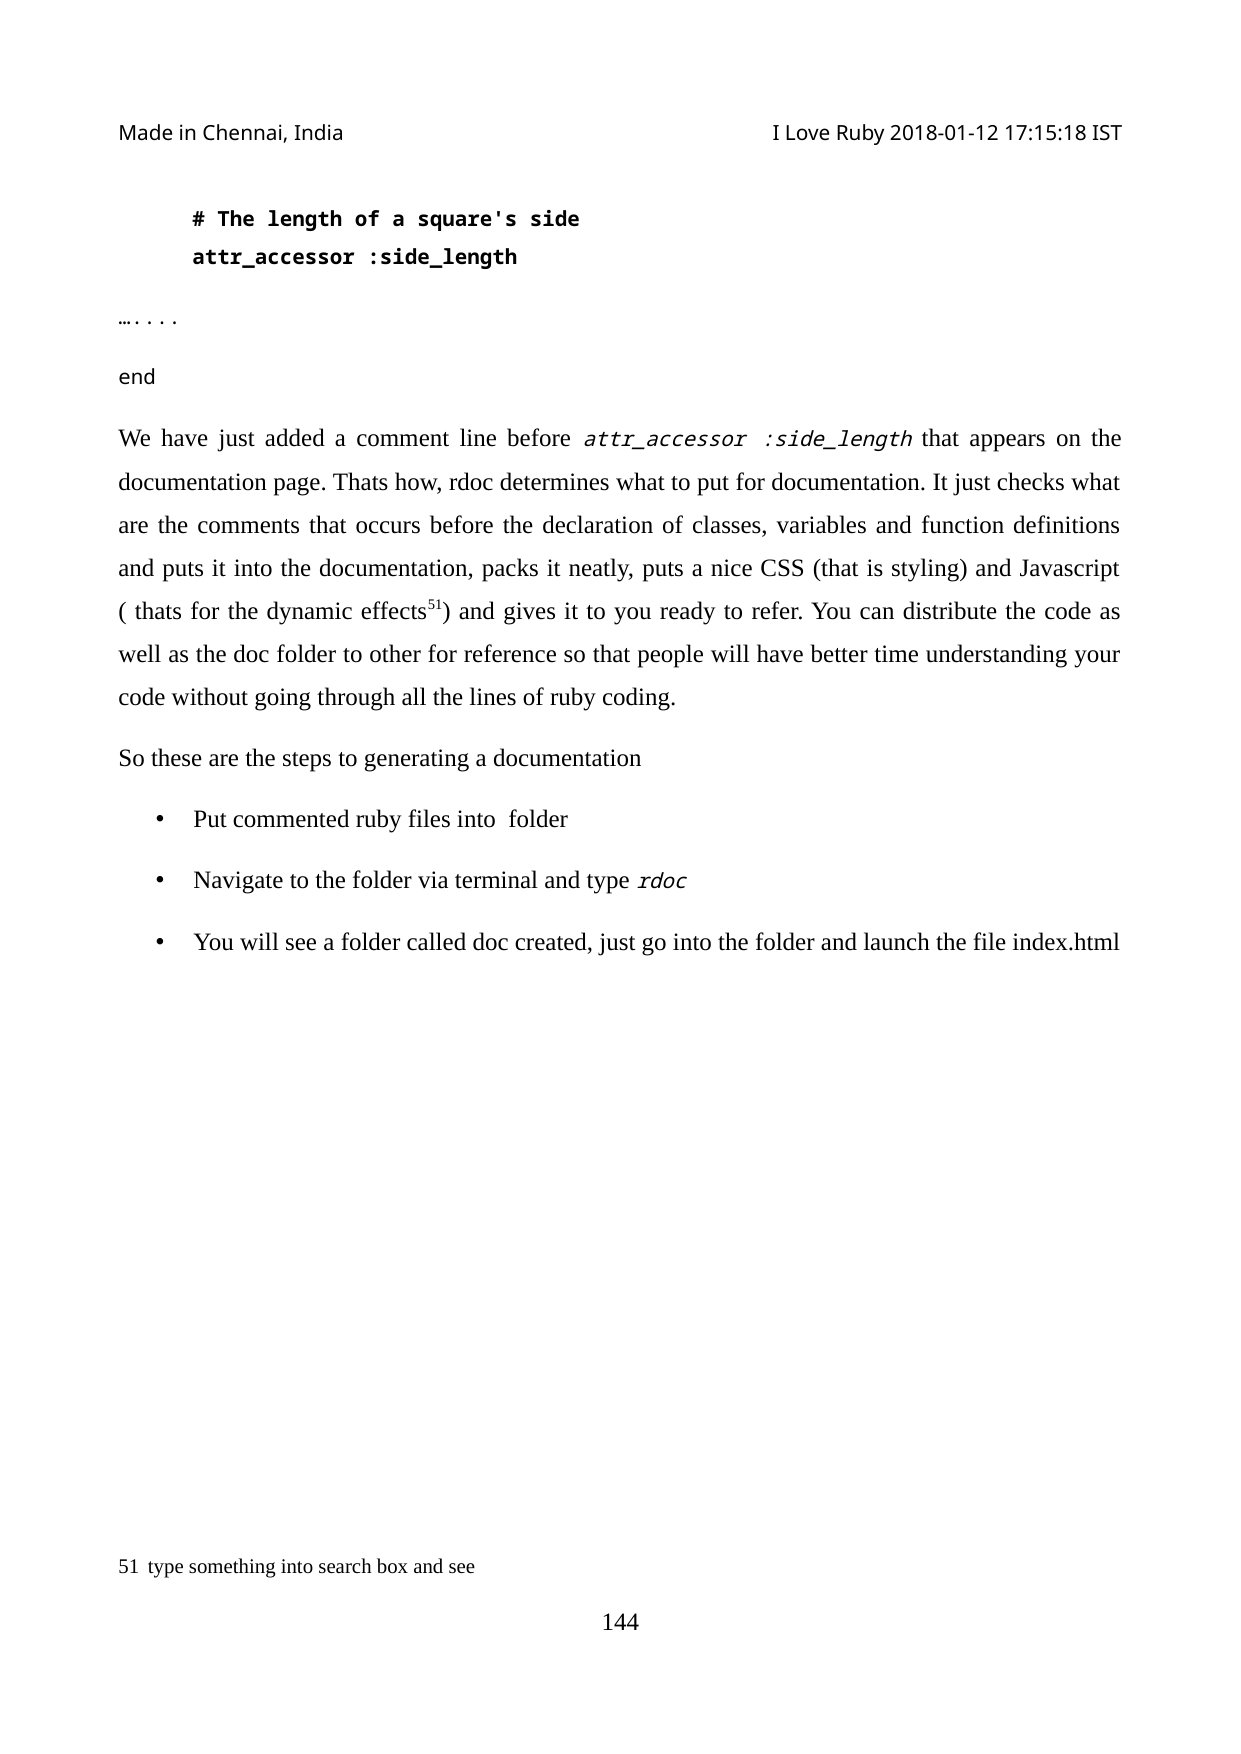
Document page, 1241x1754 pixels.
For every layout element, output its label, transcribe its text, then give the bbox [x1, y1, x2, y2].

text We have just added a comment line before attr_accessor :side_length that appears on the documentation page. Thats how, rdoc determines what to put for documentation. It just checks what are the comments that occurs before the declaration of classes, variables and function definitions and puts it into the documentation, packs it neatly, puts a nice CSS (that is styling) and Javascript ( thats for the dynamic effects) and gives it to you ready to refer. You can distribute the code as well as the doc folder to other for reference so that people will have better time understanding your code without going through all the lines of ruby coding. [118, 423, 1122, 711]
text ….... [118, 302, 1122, 331]
list Put commented ruby files into folder [156, 804, 1122, 833]
text So these are the steps to generating a documentation [118, 743, 1122, 772]
list Navigate to the folder via terminal and type rdoc [156, 865, 1122, 894]
text type something into search box and see [118, 1553, 1122, 1578]
text attr_accessor :side_length [118, 242, 1122, 270]
list You will see a folder called doc created, just go into the folder and launch the file index.html [156, 927, 1122, 955]
text # The length of a square's side [118, 204, 1122, 233]
text end [118, 362, 1122, 391]
